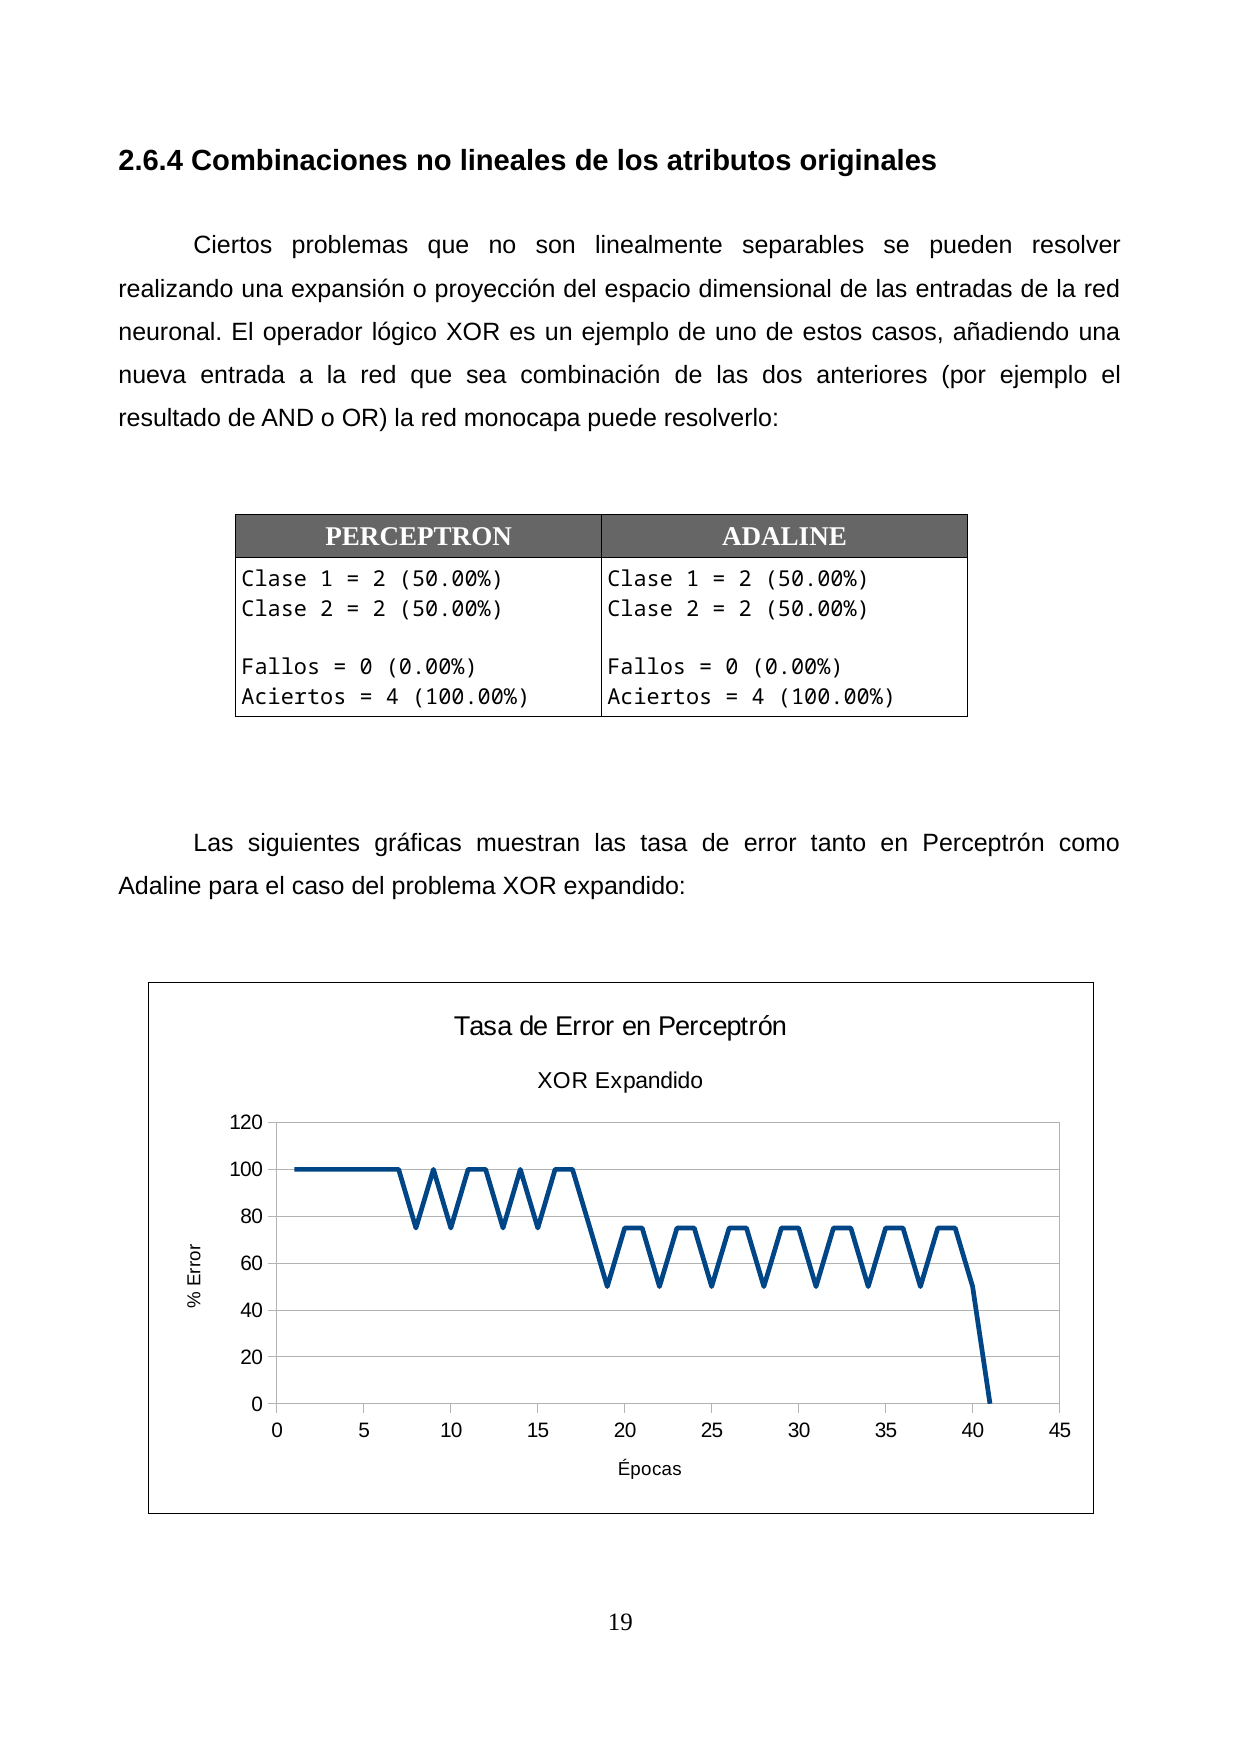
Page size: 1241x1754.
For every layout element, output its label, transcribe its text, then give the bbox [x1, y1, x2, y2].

table_header PERCEPTRON [236, 515, 601, 557]
table_header ADALINE [602, 515, 967, 557]
text Ciertos problemas que no son linealmente separables se pueden resolver realizando una expansión o proyección del espacio dimensional de las entradas de la red neuronal. El operador lógico XOR es un ejemplo de uno de estos casos, añadiendo una nueva entrada a la red que sea combinación de las dos anteriores (por ejemplo el resultado de AND o OR) la red monocapa puede resolverlo: [118, 230, 1122, 432]
text Las siguientes gráficas muestran las tasa de error tanto en Perceptrón como Adaline para el caso del problema XOR expandido: [118, 828, 1122, 899]
subtitle 2.6.4 Combinaciones no lineales de los atributos originales [118, 143, 1122, 177]
table_cell Clase 1 = 2 (50.00%) Clase 2 = 2 (50.00%) Fallos = 0 (0.00%) Aciertos = 4 (100.00%) [236, 558, 601, 716]
table_cell Clase 1 = 2 (50.00%) Clase 2 = 2 (50.00%) Fallos = 0 (0.00%) Aciertos = 4 (100.00%) [602, 558, 967, 716]
